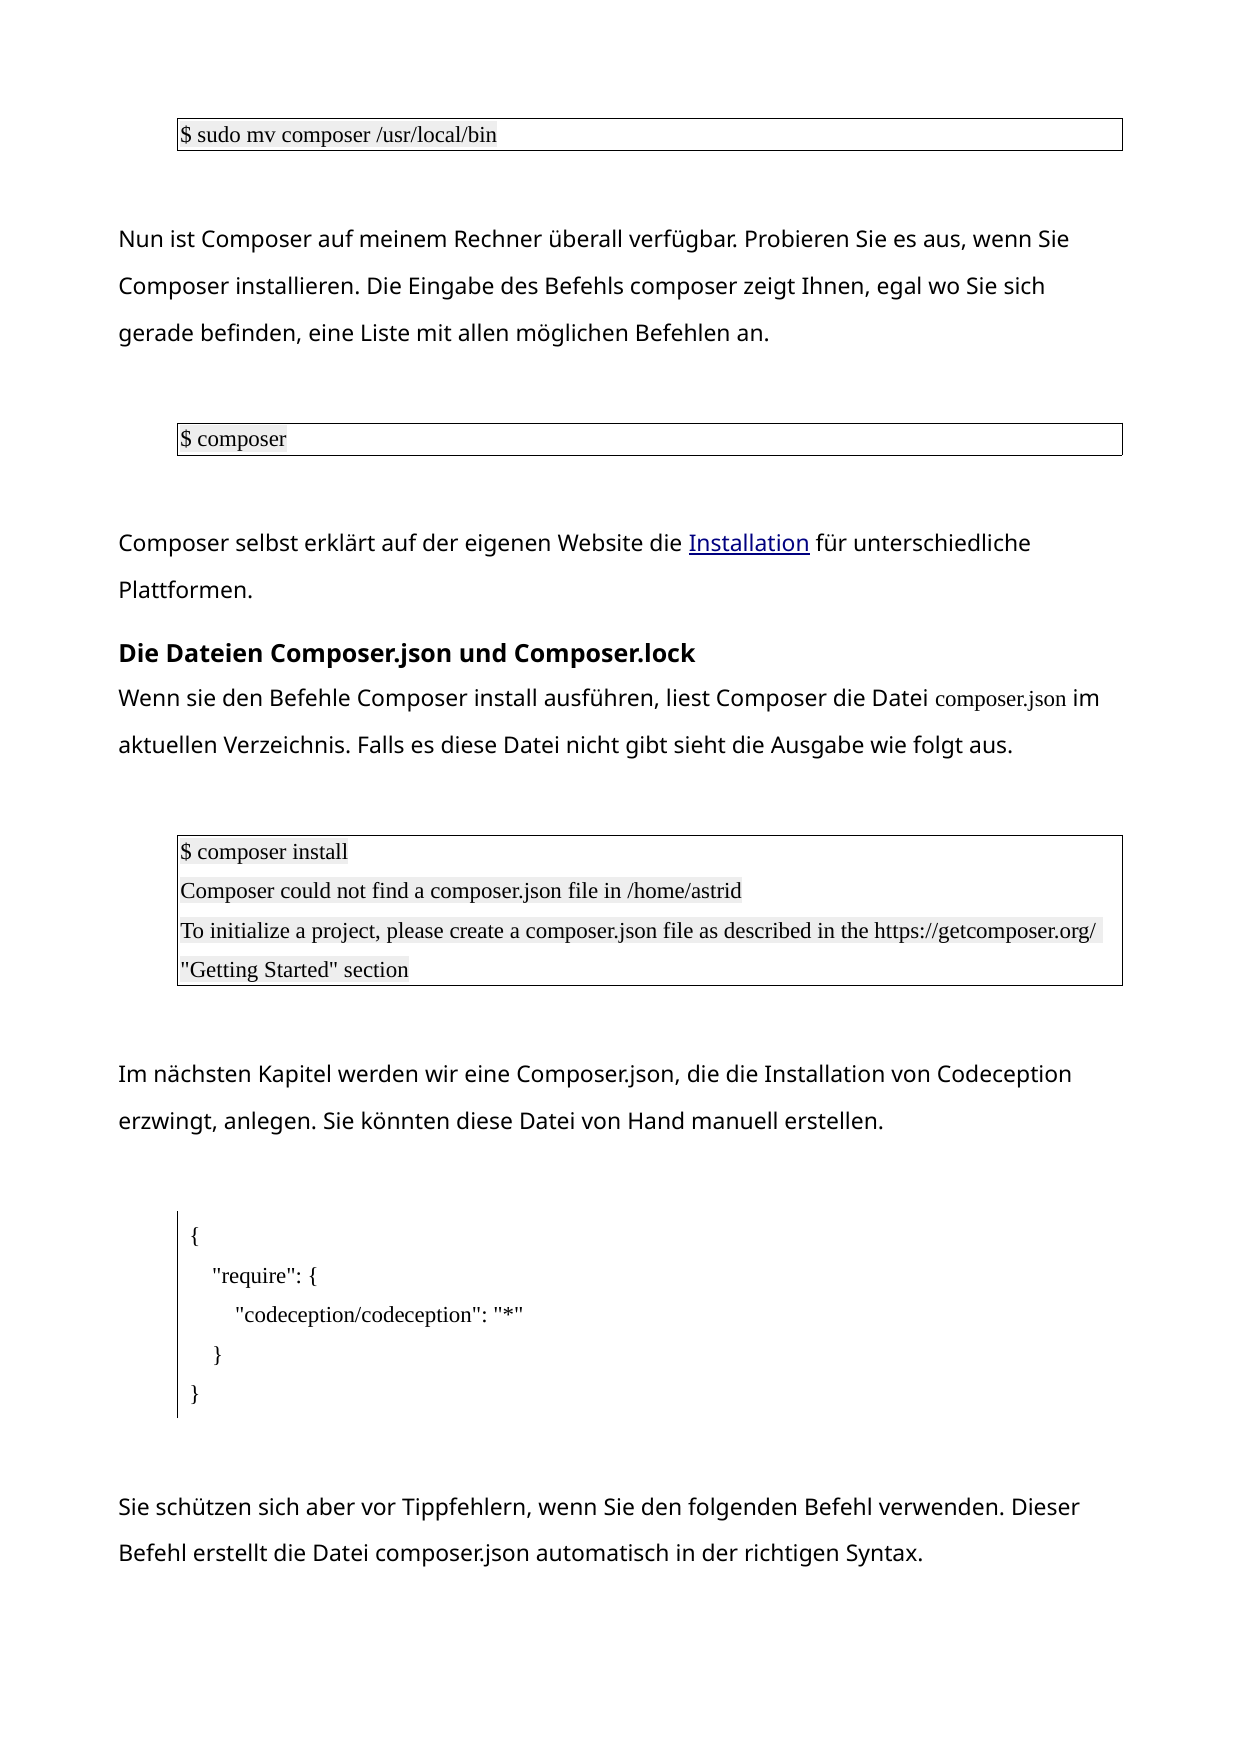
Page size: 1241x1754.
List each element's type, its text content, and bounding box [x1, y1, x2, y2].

text Nun ist Composer auf meinem Rechner überall verfügbar. Probieren Sie es aus, wenn Sie Composer installieren. Die Eingabe des Befehls composer zeigt Ihnen, egal wo Sie sich gerade befinden, eine Liste mit allen möglichen Befehlen an. [118, 223, 1122, 348]
text Wenn sie den Befehle Composer install ausführen, liest Composer die Datei composer.json im aktuellen Verzeichnis. Falls es diese Datei nicht gibt sieht die Ausgabe wie folgt aus. [118, 682, 1122, 760]
text Sie schützen sich aber vor Tippfehlern, wenn Sie den folgenden Befehl verwenden. Dieser Befehl erstellt die Datei composer.json automatisch in der richtigen Syntax. [118, 1491, 1122, 1569]
text Im nächsten Kapitel werden wir eine Composer.json, die die Installation von Codeception erzwingt, anlegen. Sie könnten diese Datei von Hand manuell erstellen. [118, 1058, 1122, 1136]
text $ composer [178, 424, 1122, 455]
text { "require": { "codeception/codeception": "*" } } [178, 1211, 1122, 1418]
text $ composer install Composer could not find a composer.json file in /home/astrid To initialize a project, please create a composer.json file as described in the https://getcomposer.org/ "Getting Started" section [178, 836, 1122, 985]
text $ sudo mv composer /usr/local/bin [178, 119, 1122, 150]
text Composer selbst erklärt auf der eigenen Website die Installation für unterschiedliche Plattformen. [118, 527, 1122, 605]
subtitle Die Dateien Composer.json und Composer.lock [118, 635, 1122, 669]
